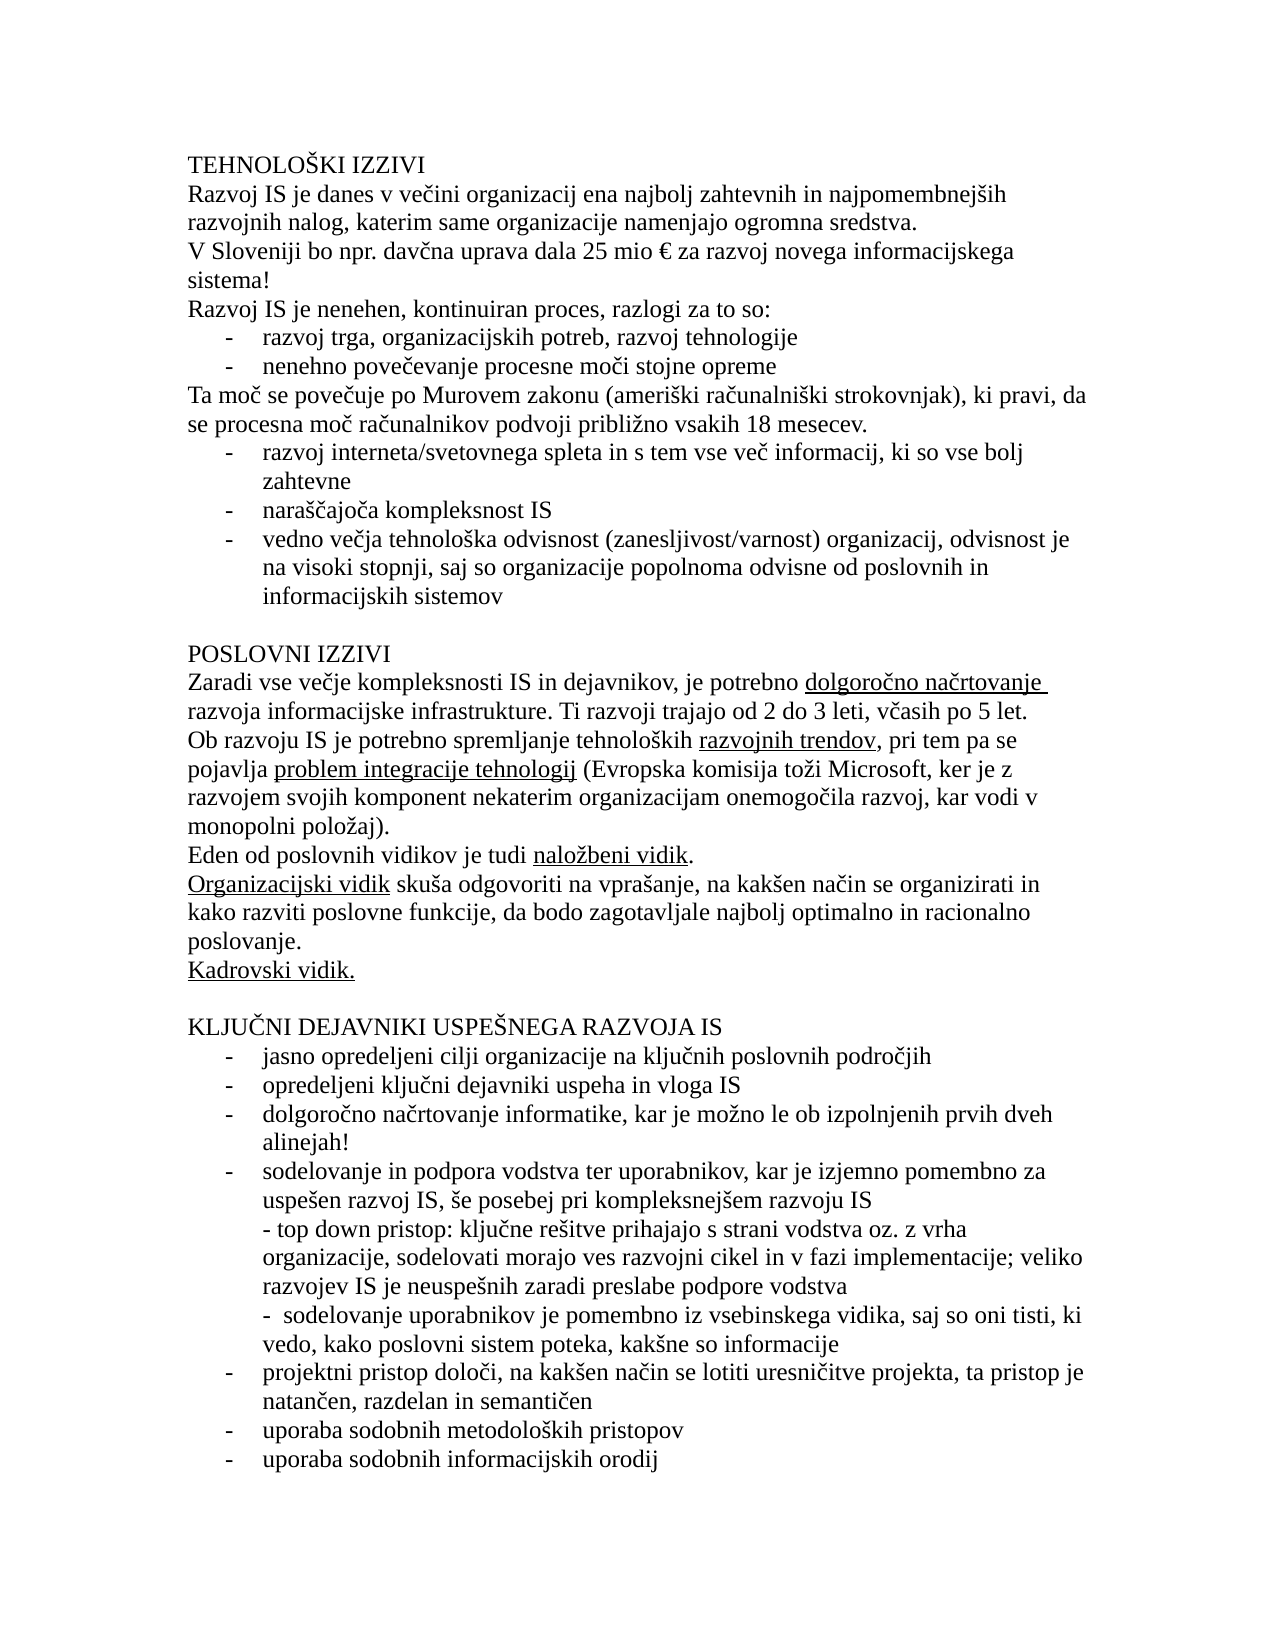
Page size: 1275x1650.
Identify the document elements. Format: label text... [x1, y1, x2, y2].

text - sodelovanje uporabnikov je pomembno iz vsebinskega vidika, saj so oni tisti, ki vedo, kako poslovni sistem poteka, kakšne so informacije [262, 1300, 1088, 1357]
list naraščajoča kompleksnost IS [225, 495, 1088, 524]
list projektni pristop določi, na kakšen način se lotiti uresničitve projekta, ta pristop je natančen, razdelan in semantičen [225, 1357, 1088, 1415]
list vedno večja tehnološka odvisnost (zanesljivost/varnost) organizacij, odvisnost je na visoki stopnji, saj so organizacije popolnoma odvisne od poslovnih in informacijskih sistemov [225, 524, 1088, 610]
text TEHNOLOŠKI IZZIVI [187, 150, 1088, 179]
list razvoj interneta/svetovnega spleta in s tem vse več informacij, ki so vse bolj zahtevne [225, 437, 1088, 495]
list nenehno povečevanje procesne moči stojne opreme [225, 351, 1088, 380]
text Ob razvoju IS je potrebno spremljanje tehnoloških razvojnih trendov, pri tem pa se pojavlja problem integracije tehnologij (Evropska komisija toži Microsoft, ker je z razvojem svojih komponent nekaterim organizacijam onemogočila razvoj, kar vodi v monopolni položaj). [187, 725, 1088, 840]
text Organizacijski vidik skuša odgovoriti na vprašanje, na kakšen način se organizirati in kako razviti poslovne funkcije, da bodo zagotavljale najbolj optimalno in racionalno poslovanje. [187, 869, 1088, 955]
text Eden od poslovnih vidikov je tudi naložbeni vidik. [187, 840, 1088, 869]
list uporaba sodobnih informacijskih orodij [225, 1444, 1088, 1472]
list sodelovanje in podpora vodstva ter uporabnikov, kar je izjemno pomembno za uspešen razvoj IS, še posebej pri kompleksnejšem razvoju IS [225, 1156, 1088, 1214]
text Razvoj IS je danes v večini organizacij ena najbolj zahtevnih in najpomembnejših razvojnih nalog, katerim same organizacije namenjajo ogromna sredstva. [187, 179, 1088, 236]
text Zaradi vse večje kompleksnosti IS in dejavnikov, je potrebno dolgoročno načrtovanje razvoja informacijske infrastrukture. Ti razvoji trajajo od 2 do 3 leti, včasih po 5 let. [187, 667, 1088, 725]
text V Sloveniji bo npr. davčna uprava dala 25 mio € za razvoj novega informacijskega sistema! [187, 236, 1088, 294]
list razvoj trga, organizacijskih potreb, razvoj tehnologije [225, 322, 1088, 351]
list opredeljeni ključni dejavniki uspeha in vloga IS [225, 1070, 1088, 1099]
text Ta moč se povečuje po Murovem zakonu (ameriški računalniški strokovnjak), ki pravi, da se procesna moč računalnikov podvoji približno vsakih 18 mesecev. [187, 380, 1088, 437]
list jasno opredeljeni cilji organizacije na ključnih poslovnih področjih [225, 1041, 1088, 1070]
text Kadrovski vidik. [187, 955, 1088, 984]
text - top down pristop: ključne rešitve prihajajo s strani vodstva oz. z vrha organizacije, sodelovati morajo ves razvojni cikel in v fazi implementacije; veliko razvojev IS je neuspešnih zaradi preslabe podpore vodstva [262, 1214, 1088, 1300]
text POSLOVNI IZZIVI [187, 639, 1088, 667]
list dolgoročno načrtovanje informatike, kar je možno le ob izpolnjenih prvih dveh alinejah! [225, 1099, 1088, 1156]
list uporaba sodobnih metodoloških pristopov [225, 1415, 1088, 1444]
text KLJUČNI DEJAVNIKI USPEŠNEGA RAZVOJA IS [187, 1012, 1088, 1041]
text Razvoj IS je nenehen, kontinuiran proces, razlogi za to so: [187, 294, 1088, 322]
